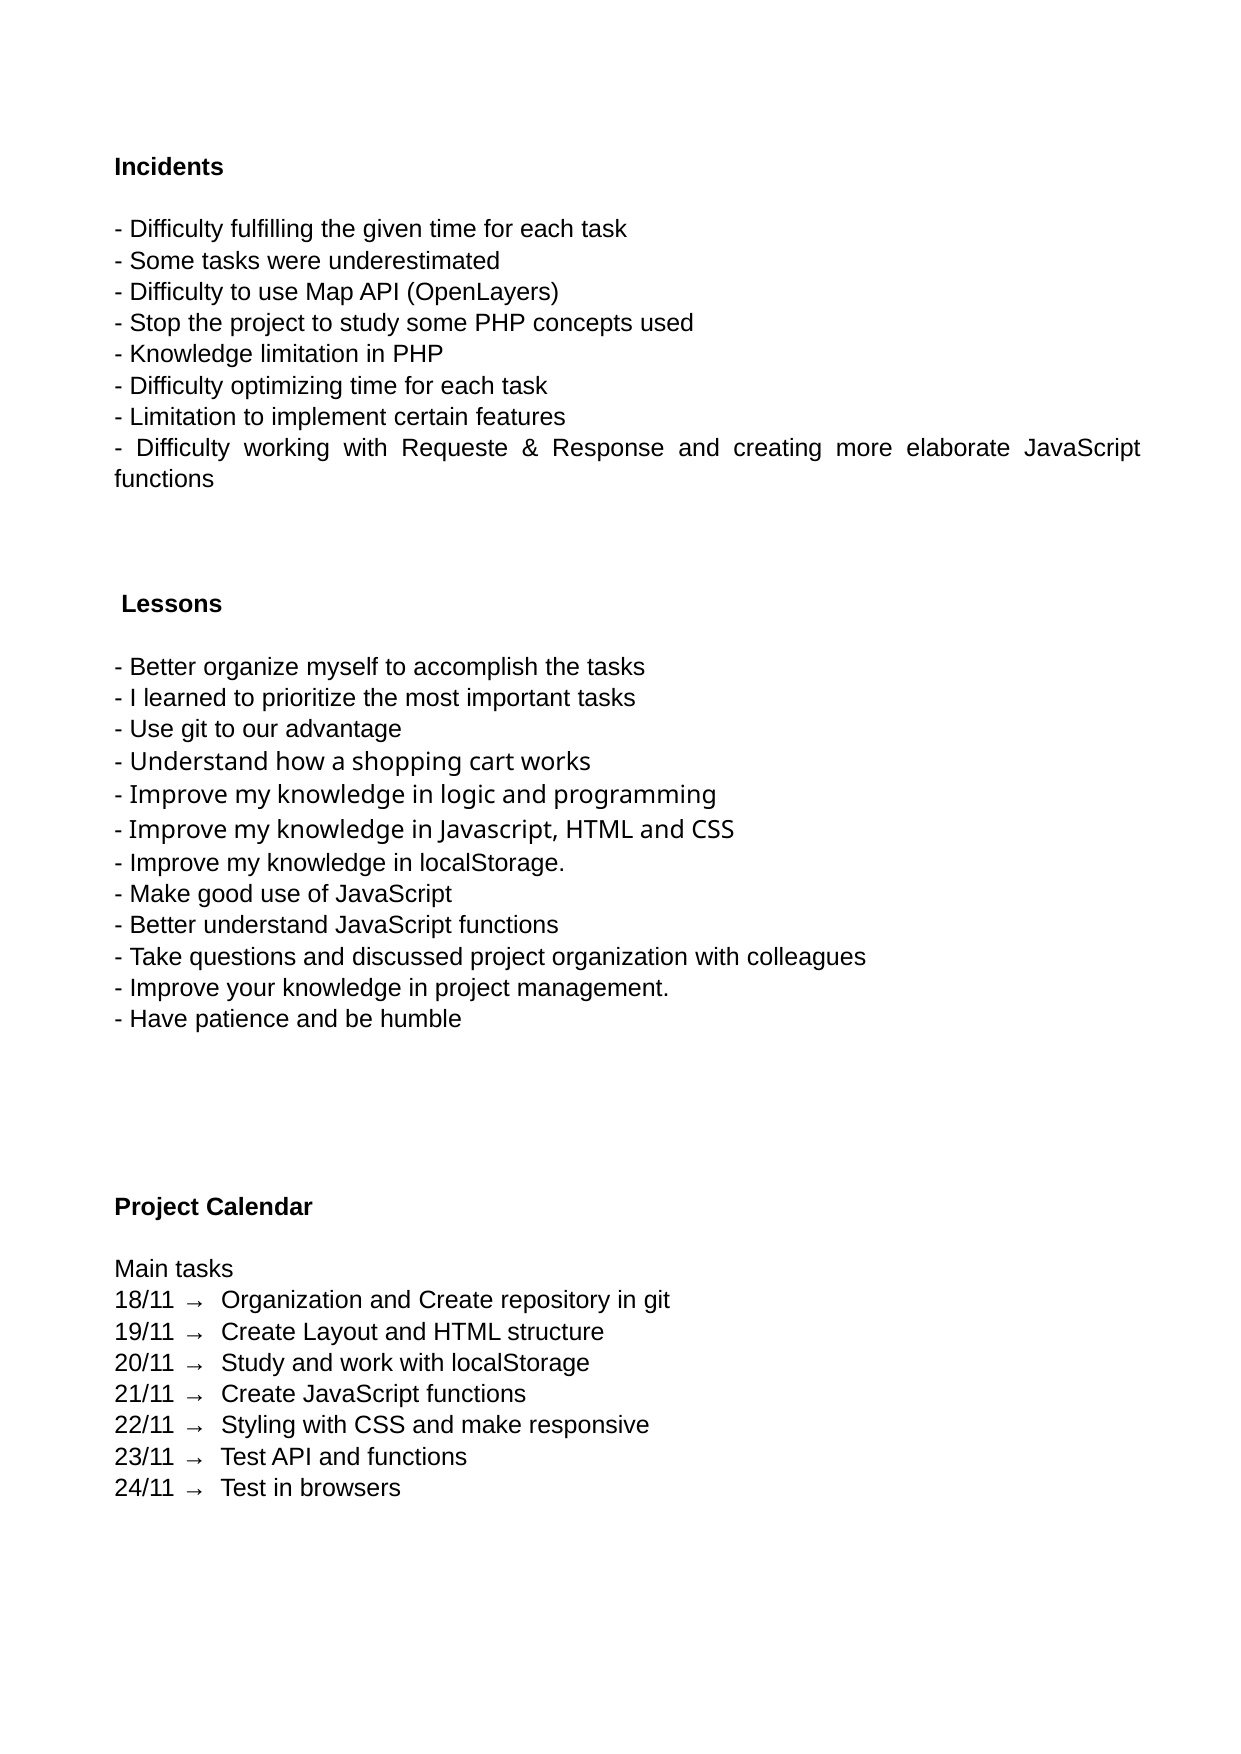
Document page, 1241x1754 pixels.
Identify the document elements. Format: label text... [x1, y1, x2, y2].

text Project Calendar [114, 1189, 1142, 1220]
text - Knowledge limitation in PHP [114, 337, 1142, 368]
text - Improve my knowledge in logic and programming [114, 777, 1142, 811]
text - Better understand JavaScript functions [114, 908, 1142, 939]
text 19/11 → Create Layout and HTML structure [114, 1314, 1142, 1345]
text 22/11 → Styling with CSS and make responsive [114, 1408, 1142, 1439]
text - I learned to prioritize the most important tasks [114, 681, 1142, 712]
text - Difficulty optimizing time for each task [114, 368, 1142, 399]
text - Improve my knowledge in Javascript, HTML and CSS [114, 811, 1142, 845]
text - Difficulty working with Requeste & Response and creating more elaborate JavaScript functions [114, 431, 1142, 493]
text 20/11 → Study and work with localStorage [114, 1345, 1142, 1377]
text Lessons [114, 587, 1142, 618]
text 18/11 → Organization and Create repository in git [114, 1283, 1142, 1314]
text 24/11 → Test in browsers [114, 1470, 1142, 1502]
text - Difficulty to use Map API (OpenLayers) [114, 274, 1142, 306]
text - Limitation to implement certain features [114, 399, 1142, 431]
text Incidents [114, 149, 1142, 181]
text - Improve your knowledge in project management. [114, 970, 1142, 1002]
text - Take questions and discussed project organization with colleagues [114, 939, 1142, 970]
text 23/11 → Test API and functions [114, 1439, 1142, 1470]
text 21/11 → Create JavaScript functions [114, 1377, 1142, 1408]
text - Improve my knowledge in localStorage. [114, 845, 1142, 877]
text - Use git to our advantage [114, 712, 1142, 743]
text - Stop the project to study some PHP concepts used [114, 306, 1142, 337]
text - Difficulty fulfilling the given time for each task [114, 212, 1142, 243]
text - Better organize myself to accomplish the tasks [114, 649, 1142, 681]
text Main tasks [114, 1252, 1142, 1283]
text - Make good use of JavaScript [114, 877, 1142, 908]
text - Have patience and be humble [114, 1002, 1142, 1033]
text - Some tasks were underestimated [114, 243, 1142, 274]
text - Understand how a shopping cart works [114, 743, 1142, 777]
